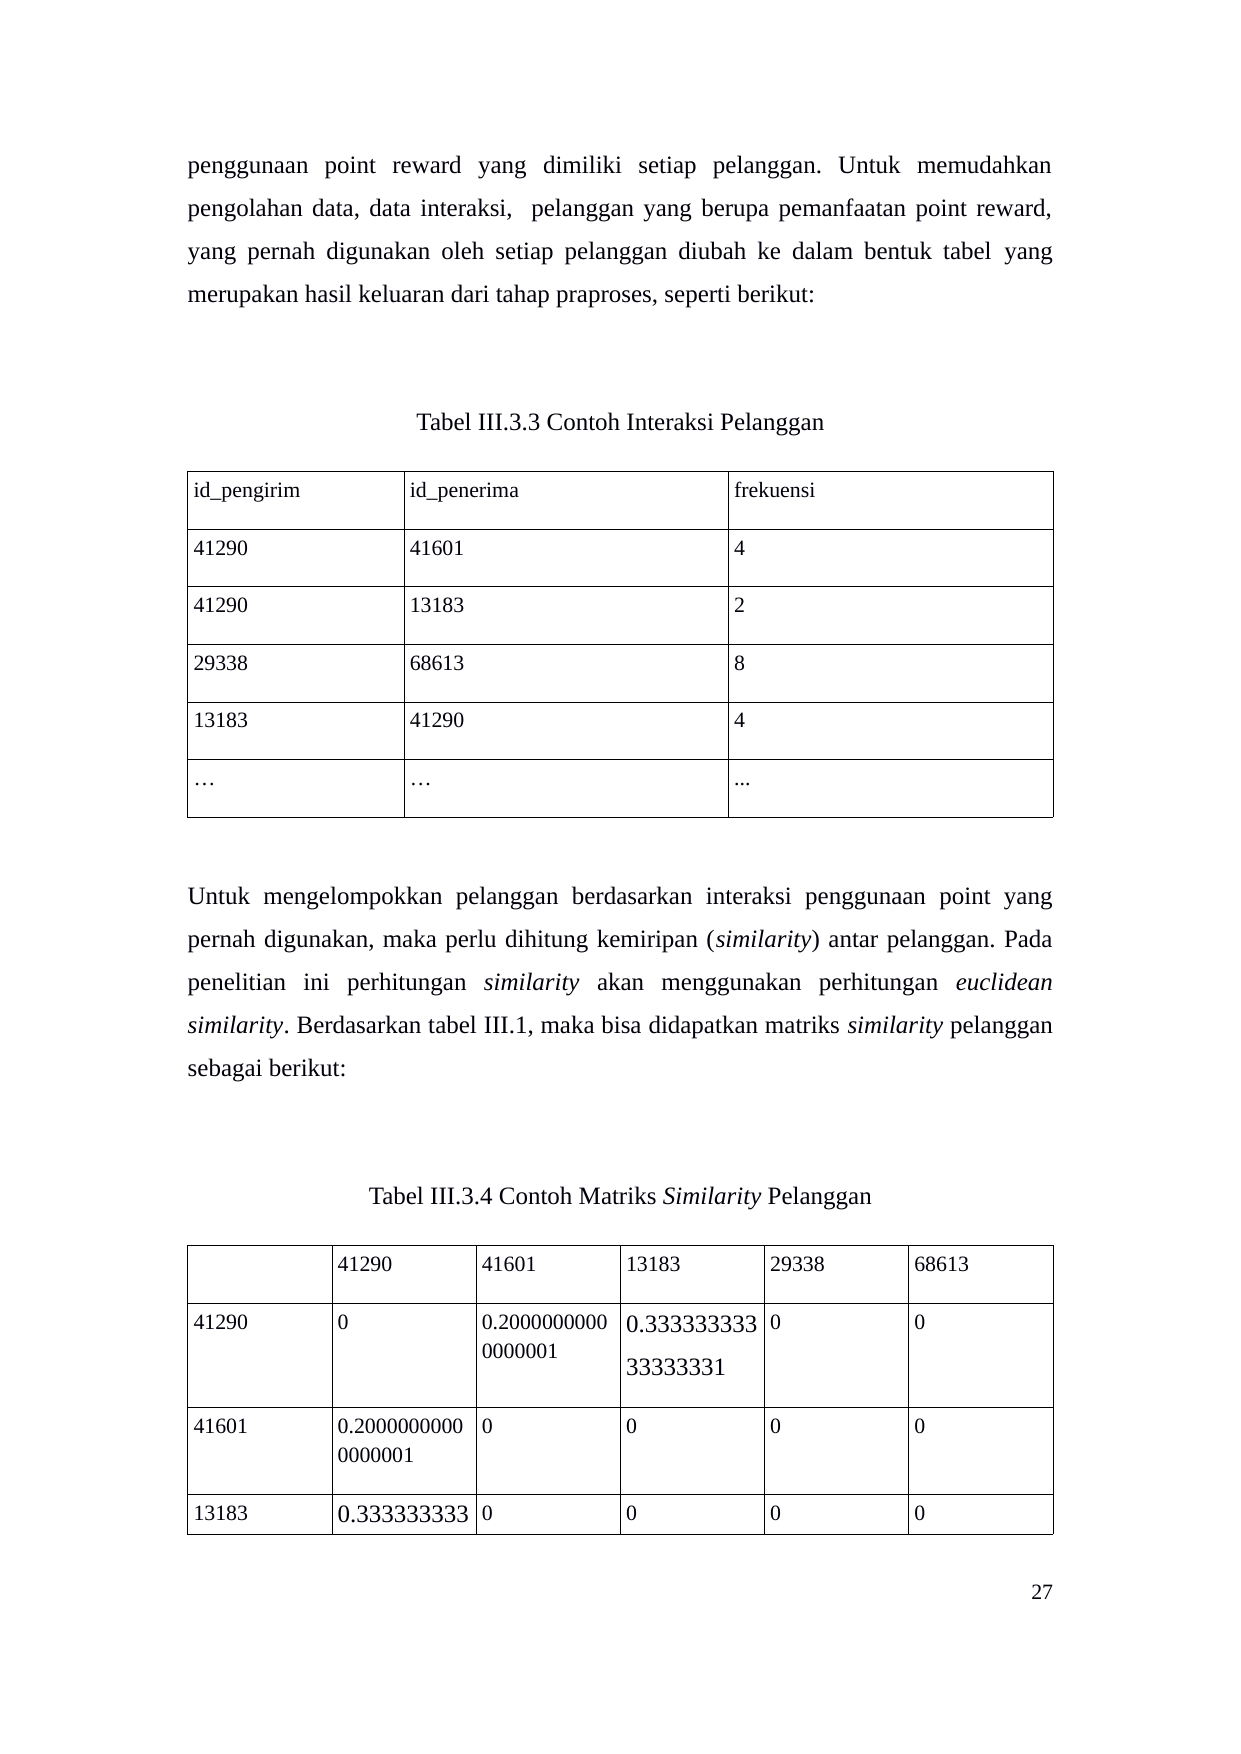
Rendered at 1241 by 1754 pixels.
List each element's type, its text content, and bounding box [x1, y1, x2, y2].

table_cell 0 [333, 1304, 476, 1407]
table_cell 0.33333333333333331 [621, 1304, 764, 1407]
table_header 68613 [909, 1246, 1053, 1303]
table_cell 13183 [188, 1495, 332, 1534]
table_cell 8 [729, 645, 1053, 702]
text Untuk mengelompokkan pelanggan berdasarkan interaksi penggunaan point yang pernah digunakan, maka perlu dihitung kemiripan (similarity) antar pelanggan. Pada penelitian ini perhitungan similarity akan menggunakan perhitungan euclidean similarity. Berdasarkan tabel III.1, maka bisa didapatkan matriks similarity pelanggan sebagai berikut: [187, 881, 1053, 1082]
text Tabel III.3.3 Contoh Interaksi Pelanggan [187, 407, 1053, 436]
table_cell 0.20000000000000001 [477, 1304, 620, 1407]
text penggunaan point reward yang dimiliki setiap pelanggan. Untuk memudahkan pengolahan data, data interaksi, pelanggan yang berupa pemanfaatan point reward, yang pernah digunakan oleh setiap pelanggan diubah ke dalam bentuk tabel yang merupakan hasil keluaran dari tahap praproses, seperti berikut: [187, 150, 1053, 308]
table_cell 0 [765, 1495, 908, 1534]
table_cell … [188, 760, 404, 817]
table_cell 13183 [188, 703, 404, 759]
table_cell 0 [477, 1408, 620, 1494]
table_cell 13183 [405, 587, 728, 644]
table_cell 2 [729, 587, 1053, 644]
table_cell 29338 [188, 645, 404, 702]
table_cell 0.333333333 [333, 1495, 476, 1534]
table_header [188, 1246, 332, 1303]
table_cell ... [729, 760, 1053, 817]
table_cell 68613 [405, 645, 728, 702]
table_cell 41290 [188, 587, 404, 644]
table_header 29338 [765, 1246, 908, 1303]
table_cell 41290 [188, 1304, 332, 1407]
table_cell 41601 [188, 1408, 332, 1494]
table_cell 0 [909, 1408, 1053, 1494]
table_header frekuensi [729, 472, 1053, 529]
table_cell 41601 [405, 530, 728, 586]
table_cell 41290 [405, 703, 728, 759]
table_header 41601 [477, 1246, 620, 1303]
table_header 13183 [621, 1246, 764, 1303]
table_cell 41290 [188, 530, 404, 586]
table_cell 0 [477, 1495, 620, 1534]
table_cell 0 [765, 1408, 908, 1494]
table_header id_penerima [405, 472, 728, 529]
text Tabel III.3.4 Contoh Matriks Similarity Pelanggan [187, 1181, 1053, 1210]
table_cell 0.20000000000000001 [333, 1408, 476, 1494]
table_cell … [405, 760, 728, 817]
table_cell 0 [909, 1495, 1053, 1534]
table_header id_pengirim [188, 472, 404, 529]
table_cell 0 [621, 1408, 764, 1494]
table_cell 0 [909, 1304, 1053, 1407]
table_cell 4 [729, 530, 1053, 586]
table_cell 0 [765, 1304, 908, 1407]
table_cell 4 [729, 703, 1053, 759]
table_header 41290 [333, 1246, 476, 1303]
table_cell 0 [621, 1495, 764, 1534]
